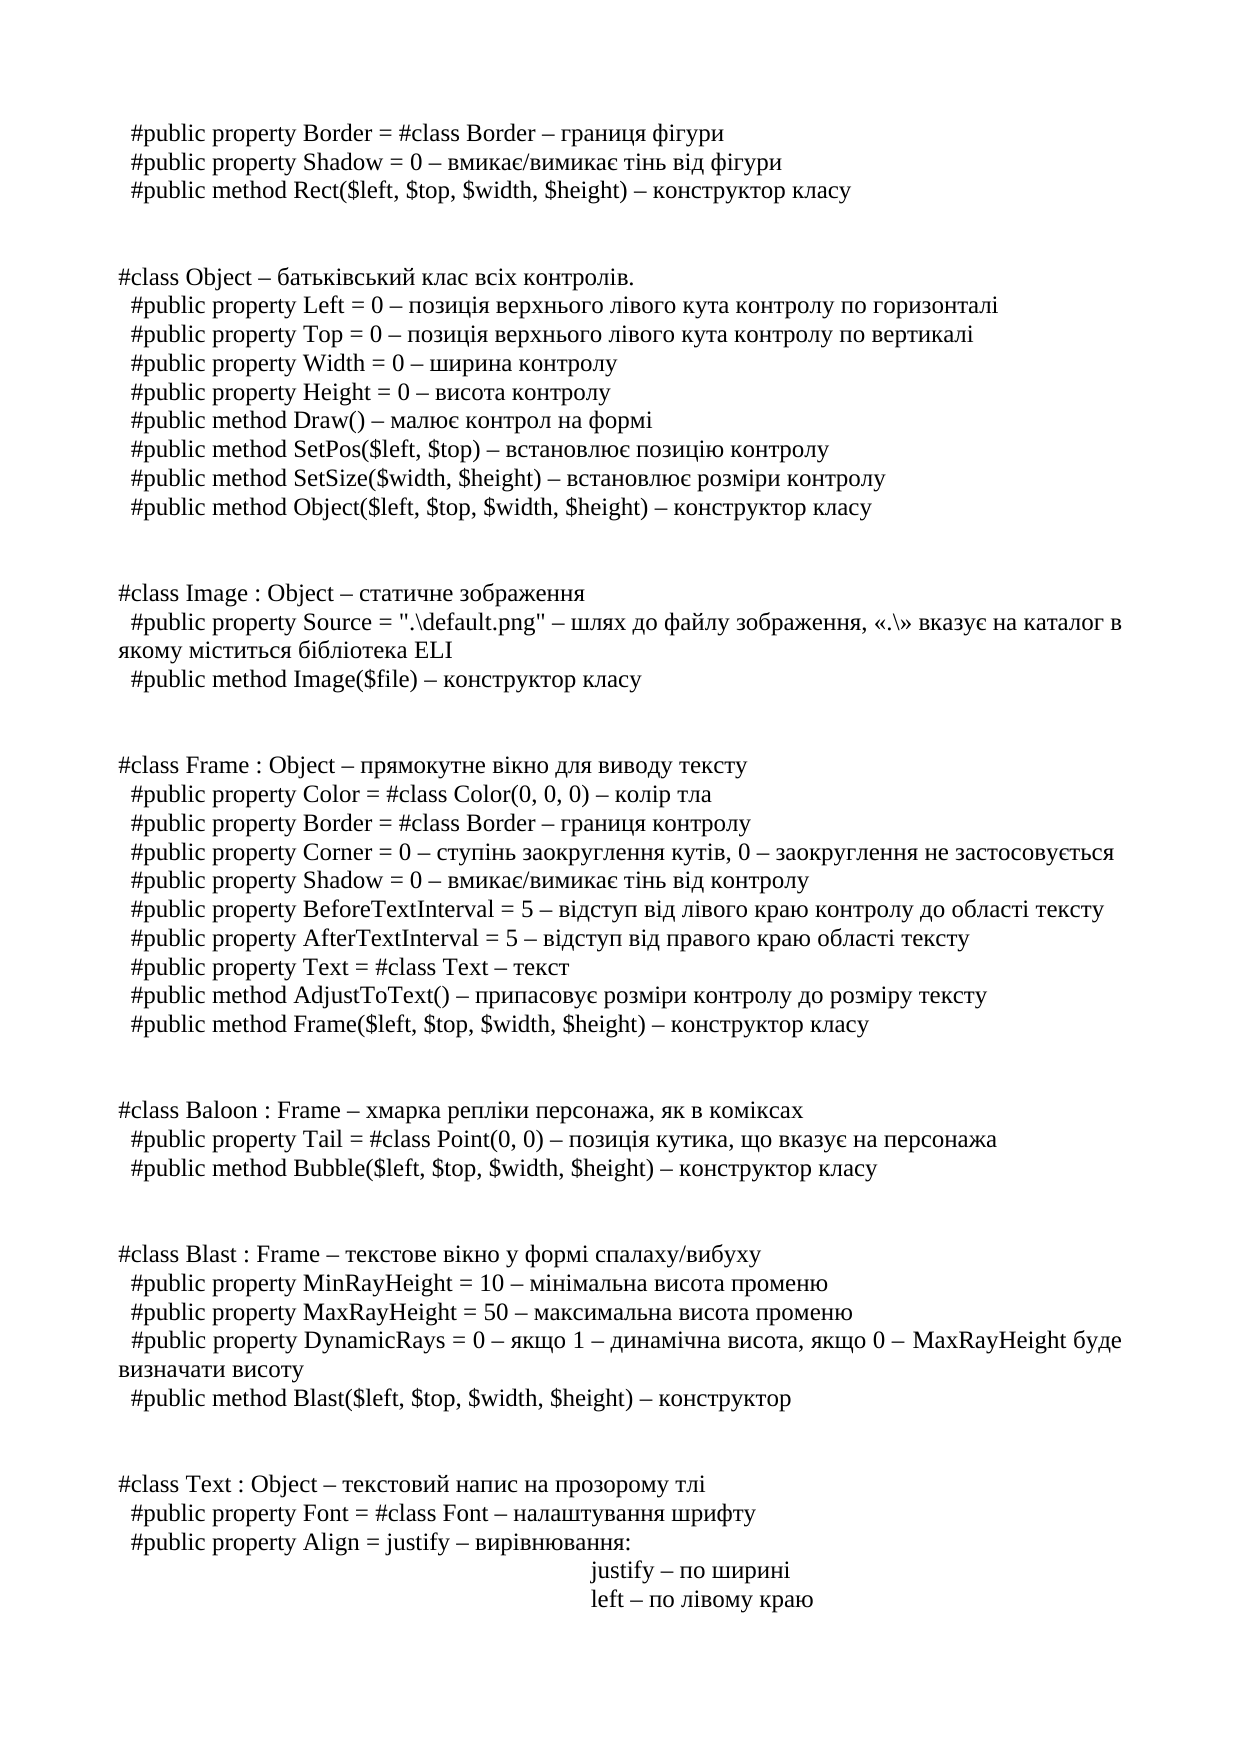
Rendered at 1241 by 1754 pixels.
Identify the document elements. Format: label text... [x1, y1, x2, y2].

text #class Frame : Object – прямокутне вікно для виводу тексту [118, 751, 1122, 779]
text #public property Width = 0 – ширина контролу [118, 348, 1122, 377]
text #class Image : Object – статичне зображення [118, 578, 1122, 607]
text #class Text : Object – текстовий напис на прозорому тлі [118, 1469, 1122, 1498]
text #public method Draw() – малює контрол на формі [118, 406, 1122, 434]
text #public property Border = #class Border – границя контролу [118, 808, 1122, 837]
text #public method SetPos($left, $top) – встановлює позицію контролу [118, 434, 1122, 463]
text #public property MaxRayHeight = 50 – максимальна висота променю [118, 1297, 1122, 1326]
text #public method AdjustToText() – припасовує розміри контролу до розміру тексту [118, 981, 1122, 1009]
text #public property Height = 0 – висота контролу [118, 377, 1122, 406]
text #public property Source = ".\default.png" – шлях до файлу зображення, «.\» вказує на каталог в якому міститься бібліотека ELI [118, 607, 1122, 664]
text #public method Rect($left, $top, $width, $height) – конструктор класу [118, 176, 1122, 204]
text #public method Blast($left, $top, $width, $height) – конструктор [118, 1383, 1122, 1412]
text #public property MinRayHeight = 10 – мінімальна висота променю [118, 1268, 1122, 1297]
text #public property Tail = #class Point(0, 0) – позиція кутика, що вказує на персонажа [118, 1124, 1122, 1153]
text #public property AfterTextInterval = 5 – відступ від правого краю області тексту [118, 923, 1122, 952]
text #public method Object($left, $top, $width, $height) – конструктор класу [118, 492, 1122, 521]
text #public property Font = #class Font – налаштування шрифту [118, 1498, 1122, 1527]
text #public method SetSize($width, $height) – встановлює розміри контролу [118, 463, 1122, 492]
text #class Baloon : Frame – хмарка репліки персонажа, як в коміксах [118, 1096, 1122, 1124]
text left – по лівому краю [118, 1584, 1122, 1613]
text #public method Frame($left, $top, $width, $height) – конструктор класу [118, 1009, 1122, 1038]
text #public property DynamicRays = 0 – якщо 1 – динамічна висота, якщо 0 – MaxRayHeight буде визначати висоту [118, 1326, 1122, 1383]
text #class Blast : Frame – текстове вікно у формі спалаху/вибуху [118, 1239, 1122, 1268]
text #public method Bubble($left, $top, $width, $height) – конструктор класу [118, 1153, 1122, 1182]
text #public property Text = #class Text – текст [118, 952, 1122, 981]
text #public property Align = justify – вирівнювання: [118, 1527, 1122, 1556]
text #public property BeforeTextInterval = 5 – відступ від лівого краю контролу до області тексту [118, 894, 1122, 923]
text justify – по ширині [118, 1556, 1122, 1584]
text #public property Shadow = 0 – вмикає/вимикає тінь від контролу [118, 866, 1122, 894]
text #class Object – батьківський клас всіх контролів. [118, 262, 1122, 291]
text #public property Shadow = 0 – вмикає/вимикає тінь від фігури [118, 147, 1122, 176]
text #public property Color = #class Color(0, 0, 0) – колір тла [118, 779, 1122, 808]
text #public method Image($file) – конструктор класу [118, 664, 1122, 693]
text #public property Left = 0 – позиція верхнього лівого кута контролу по горизонталі [118, 291, 1122, 319]
text #public property Border = #class Border – границя фігури [118, 118, 1122, 147]
text #public property Corner = 0 – ступінь заокруглення кутів, 0 – заокруглення не застосовується [118, 837, 1122, 866]
text #public property Top = 0 – позиція верхнього лівого кута контролу по вертикалі [118, 319, 1122, 348]
